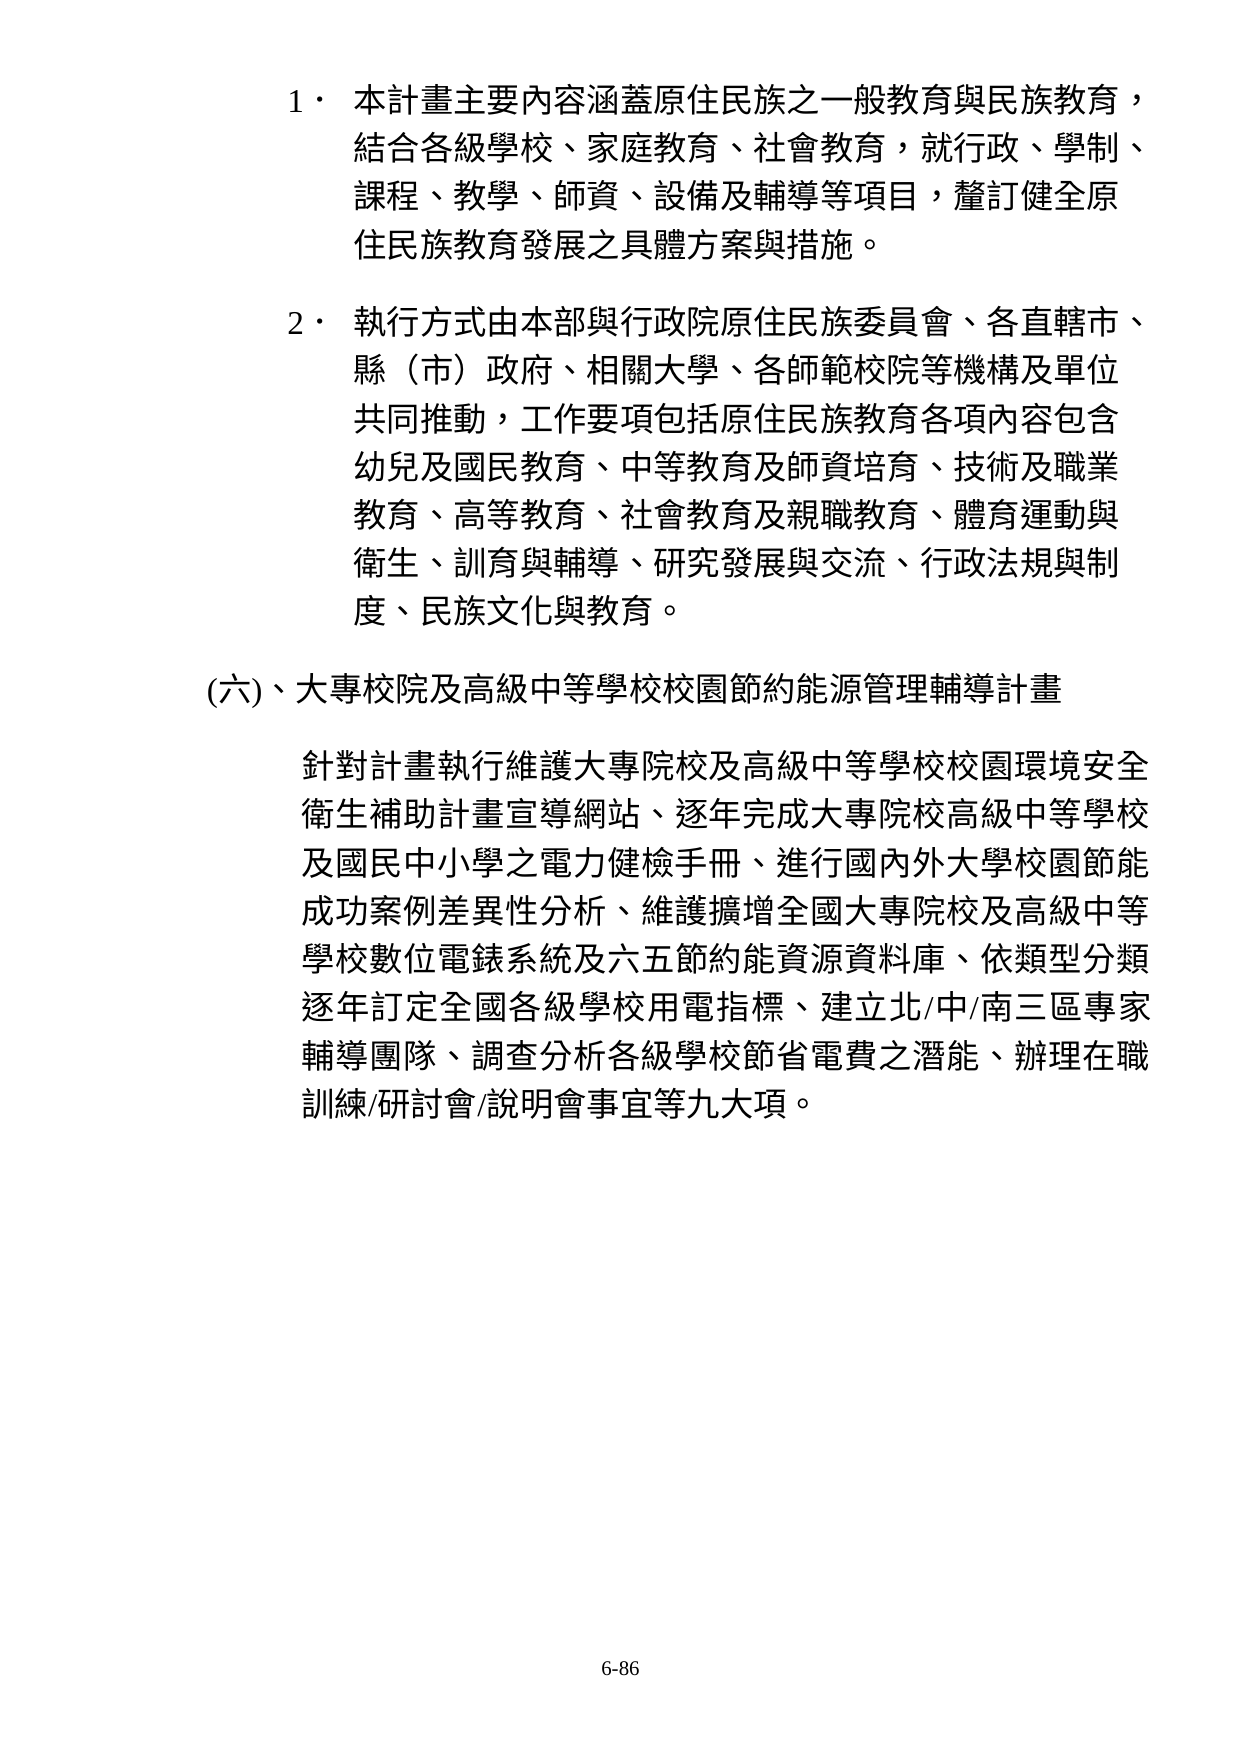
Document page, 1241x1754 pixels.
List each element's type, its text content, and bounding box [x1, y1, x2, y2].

text 針對計畫執行維護大專院校及高級中等學校校園環境安全衛生補助計畫宣導網站、逐年完成大專院校高級中等學校及國民中小學之電力健檢手冊、進行國內外大學校園節能成功案例差異性分析、維護擴增全國大專院校及高級中等學校數位電錶系統及六五節約能資源資料庫、依類型分類逐年訂定全國各級學校用電指標、建立北/中/南三區專家輔導團隊、調查分析各級學校節省電費之潛能、辦理在職訓練/研討會/說明會事宜等九大項。 [301, 740, 1152, 1126]
list 本計畫主要內容涵蓋原住民族之一般教育與民族教育，結合各級學校、家庭教育、社會教育，就行政、學制、課程、教學、師資、設備及輔導等項目，釐訂健全原住民族教育發展之具體方案與措施。 [287, 74, 1152, 267]
text (六)、大專校院及高級中等學校校園節約能源管理輔導計畫 [207, 663, 1152, 711]
list 執行方式由本部與行政院原住民族委員會、各直轄市、縣（市）政府、相關大學、各師範校院等機構及單位共同推動，工作要項包括原住民族教育各項內容包含幼兒及國民教育、中等教育及師資培育、技術及職業教育、高等教育、社會教育及親職教育、體育運動與衛生、訓育與輔導、研究發展與交流、行政法規與制度、民族文化與教育。 [287, 296, 1152, 633]
